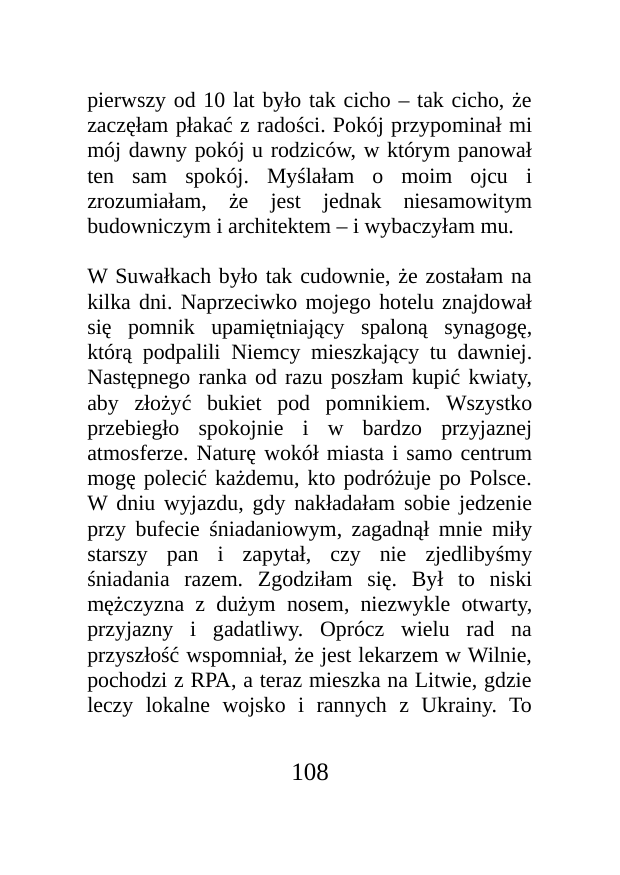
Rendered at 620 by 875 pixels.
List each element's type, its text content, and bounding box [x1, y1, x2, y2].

text W Suwałkach było tak cudownie, że zostałam na kilka dni. Naprzeciwko mojego hotelu znajdował się pomnik upamiętniający spaloną synagogę, którą podpalili Niemcy mieszkający tu dawniej. Następnego ranka od razu poszłam kupić kwiaty, aby złożyć bukiet pod pomnikiem. Wszystko przebiegło spokojnie i w bardzo przyjaznej atmosferze. Naturę wokół miasta i samo centrum mogę polecić każdemu, kto podróżuje po Polsce. W dniu wyjazdu, gdy nakładałam sobie jedzenie przy bufecie śniadaniowym, zagadnął mnie miły starszy pan i zapytał, czy nie zjedlibyśmy śniadania razem. Zgodziłam się. Był to niski mężczyzna z dużym nosem, niezwykle otwarty, przyjazny i gadatliwy. Oprócz wielu rad na przyszłość wspomniał, że jest lekarzem w Wilnie, pochodzi z RPA, a teraz mieszka na Litwie, gdzie leczy lokalne wojsko i rannych z Ukrainy. To [87, 263, 532, 717]
text pierwszy od 10 lat było tak cicho – tak cicho, że zaczęłam płakać z radości. Pokój przypominał mi mój dawny pokój u rodziców, w którym panował ten sam spokój. Myślałam o moim ojcu i zrozumiałam, że jest jednak niesamowitym budowniczym i architektem – i wybaczyłam mu. [87, 87, 532, 238]
